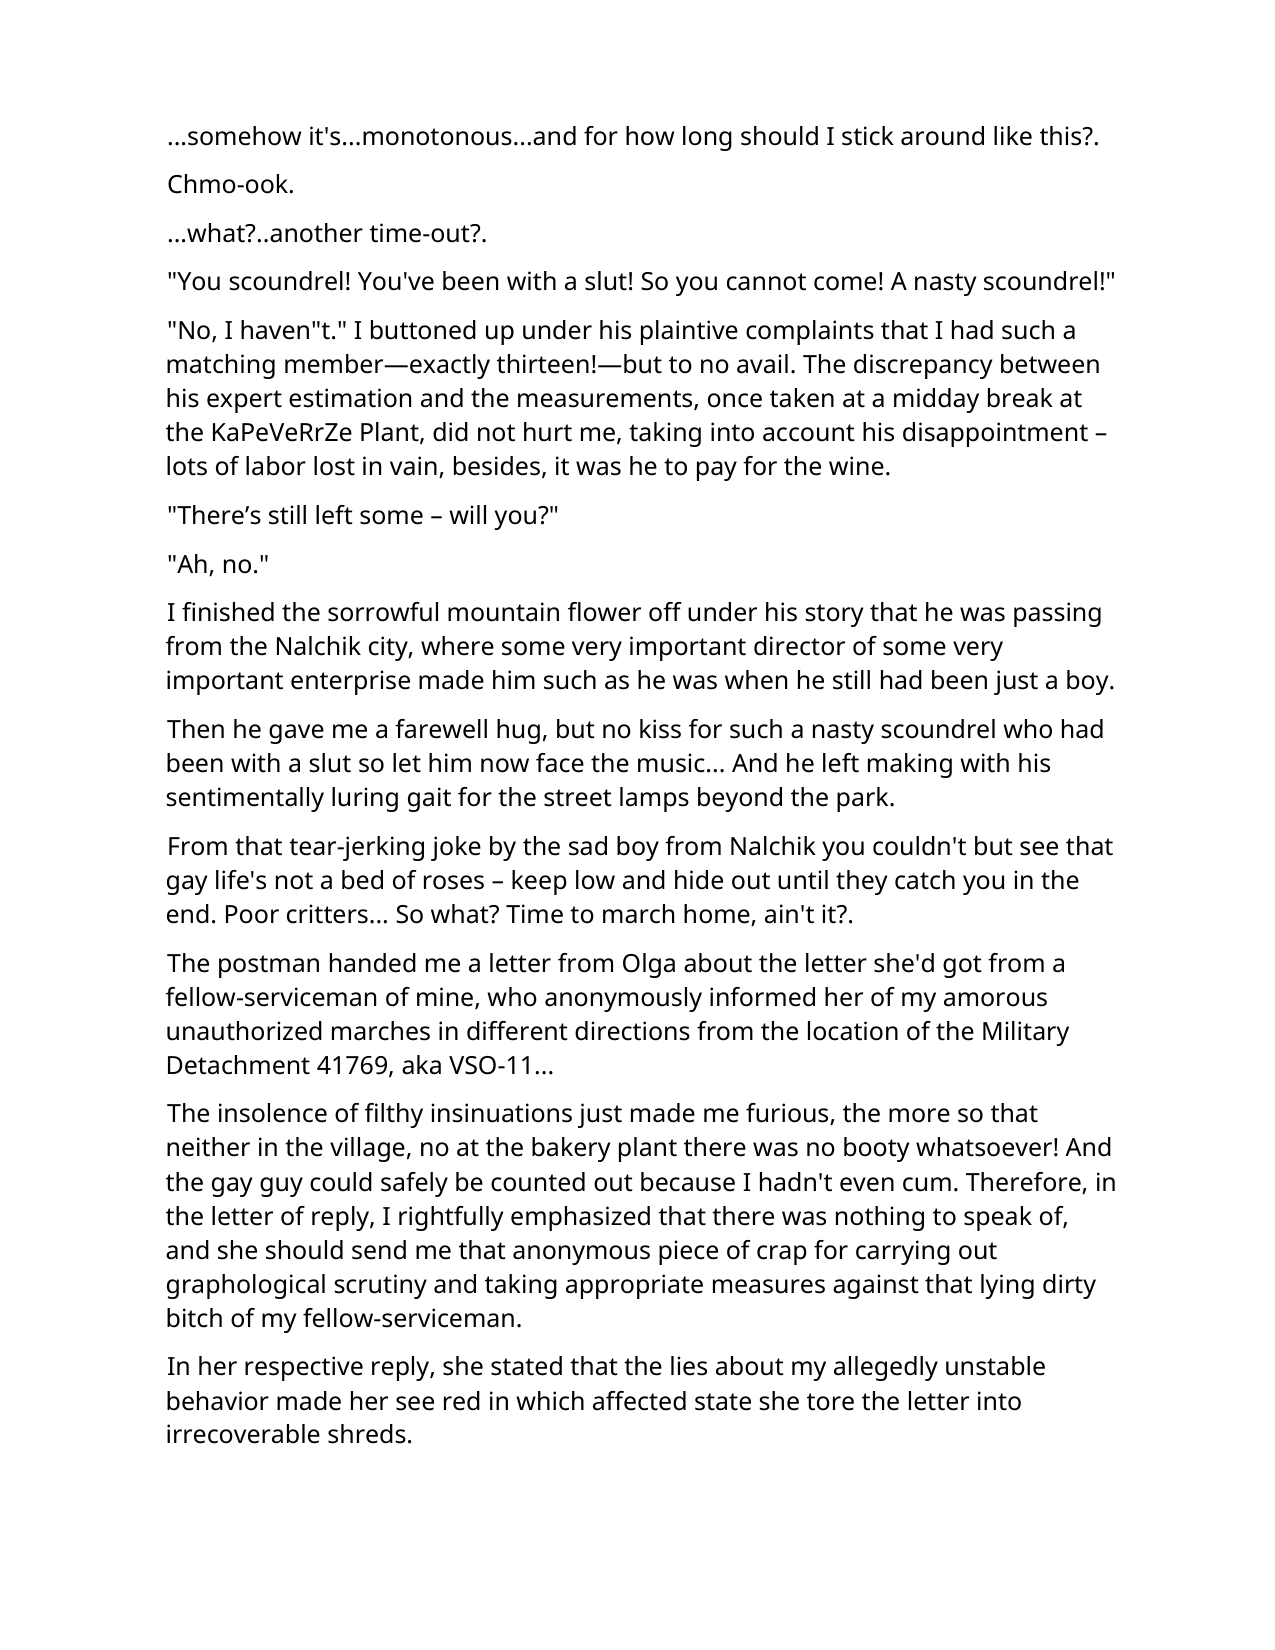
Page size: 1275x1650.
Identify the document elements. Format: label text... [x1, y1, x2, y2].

text Then he gave me a farewell hug, but no kiss for such a nasty scoundrel who had been with a slut so let him now face the music... And he left making with his sentimentally luring gait for the street lamps beyond the park. [165, 712, 1118, 814]
text The postman handed me a letter from Olga about the letter she'd got from a fellow-serviceman of mine, who anonymously informed her of my amorous unauthorized marches in different directions from the location of the Military Detachment 41769, aka VSO-11... [165, 945, 1118, 1081]
text "You scoundrel! You've been with a slut! So you cannot come! A nasty scoundrel!" [165, 264, 1118, 298]
text "Ah, no." [165, 546, 1118, 580]
text "There’s still left some – will you?" [165, 498, 1118, 532]
text The insolence of filthy insinuations just made me furious, the more so that neither in the village, no at the bakery plant there was no booty whatsoever! And the gay guy could safely be counted out because I hadn't even cum. Therefore, in the letter of reply, I rightfully emphasized that there was nothing to speak of, and she should send me that anonymous piece of crap for carrying out graphological scrutiny and taking appropriate measures against that lying dirty bitch of my fellow-serviceman. [165, 1096, 1118, 1334]
text "No, I haven"t." I buttoned up under his plaintive complaints that I had such a matching member—exactly thirteen!—but to no avail. The discrepancy between his expert estimation and the measurements, once taken at a midday break at the KaPeVeRrZe Plant, did not hurt me, taking into account his disappointment – lots of labor lost in vain, besides, it was he to pay for the wine. [165, 313, 1118, 483]
text I finished the sorrowful mountain flower off under his story that he was passing from the Nalchik city, where some very important director of some very important enterprise made him such as he was when he still had been just a boy. [165, 595, 1118, 697]
text ...somehow it's...monotonous...and for how long should I stick around like this?. [165, 118, 1118, 152]
text ...what?..another time-out?. [165, 215, 1118, 249]
text In her respective reply, she stated that the lies about my allegedly unstable behavior made her see red in which affected state she tore the letter into irrecoverable shreds. [165, 1349, 1118, 1451]
text Chmo-ook. [165, 167, 1118, 201]
text From that tear-jerking joke by the sad boy from Nalchik you couldn't but see that gay life's not a bed of roses – keep low and hide out until they catch you in the end. Poor critters... So what? Time to march home, ain't it?. [165, 828, 1118, 931]
